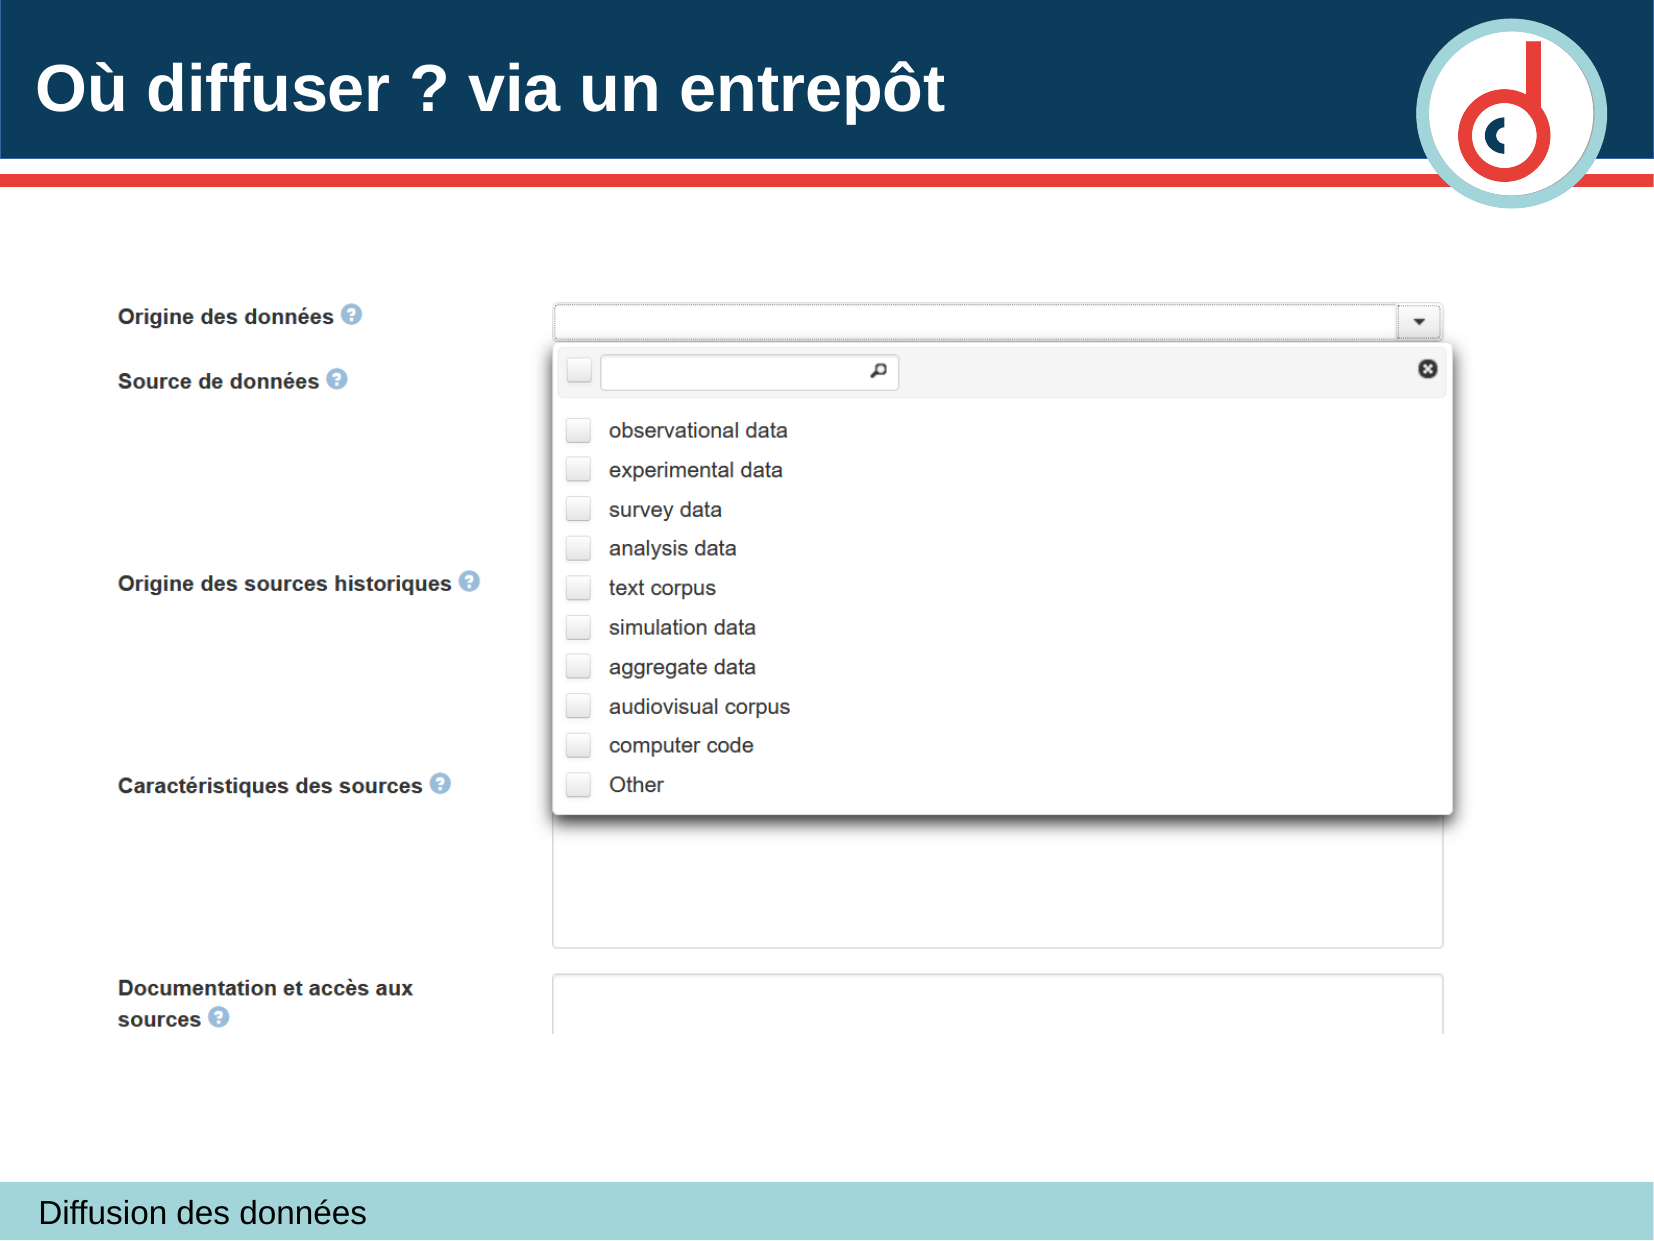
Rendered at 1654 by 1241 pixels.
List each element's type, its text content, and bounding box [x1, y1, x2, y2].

picture [106, 298, 1477, 1034]
title Où diffuser ? via un entrepôt [35, 11, 1430, 159]
text_box Diffusion des données [23, 1187, 621, 1241]
